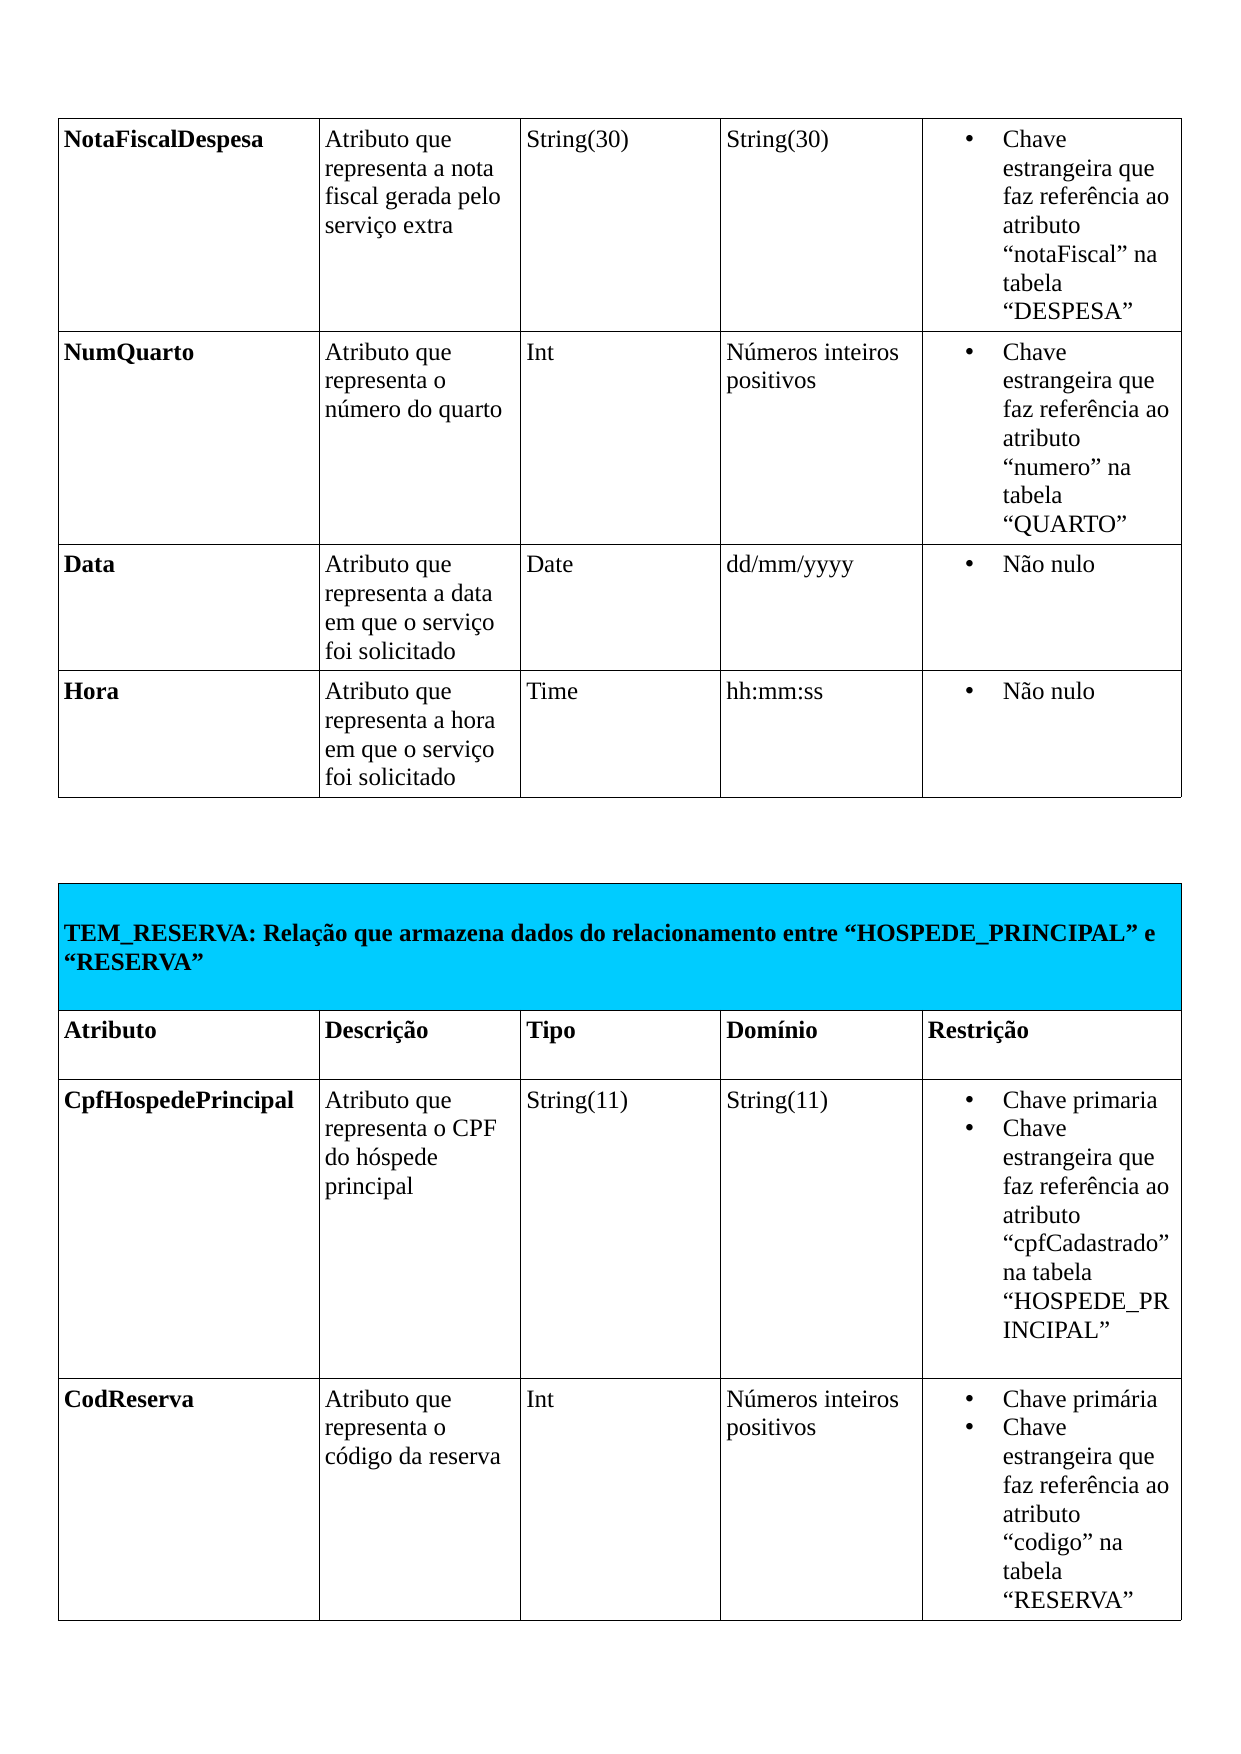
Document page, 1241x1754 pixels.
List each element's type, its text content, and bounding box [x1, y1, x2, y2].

table_cell Restrição [923, 1011, 1181, 1079]
table_cell Time [521, 671, 720, 797]
table_cell Int [521, 332, 720, 544]
table_cell Números inteiros positivos [721, 332, 922, 544]
table_cell Domínio [721, 1011, 922, 1079]
table_cell Atributo que representa o CPF do hóspede principal [320, 1080, 520, 1378]
table_cell Chave primária Chave estrangeira que faz referência ao atributo “codigo” na tabela “RESERVA” [923, 1379, 1181, 1619]
table_cell CpfHospedePrincipal [59, 1080, 319, 1378]
table_cell Atributo que representa a hora em que o serviço foi solicitado [320, 671, 520, 797]
table_cell dd/mm/yyyy [721, 545, 922, 670]
table_cell CodReserva [59, 1379, 319, 1619]
table_cell Hora [59, 671, 319, 797]
table_cell NotaFiscalDespesa [59, 119, 319, 331]
table_cell Chave estrangeira que faz referência ao atributo “notaFiscal” na tabela “DESPESA” [923, 119, 1181, 331]
table_cell Chave estrangeira que faz referência ao atributo “numero” na tabela “QUARTO” [923, 332, 1181, 544]
table_cell Tipo [521, 1011, 720, 1079]
table_cell Descrição [320, 1011, 520, 1079]
table_cell String(30) [721, 119, 922, 331]
table_cell NumQuarto [59, 332, 319, 544]
table_cell Atributo que representa o código da reserva [320, 1379, 520, 1619]
table_cell Atributo que representa a nota fiscal gerada pelo serviço extra [320, 119, 520, 331]
table_cell Data [59, 545, 319, 670]
table_cell String(11) [721, 1080, 922, 1378]
table_cell Date [521, 545, 720, 670]
table_cell Não nulo [923, 545, 1181, 670]
table_cell Atributo que representa a data em que o serviço foi solicitado [320, 545, 520, 670]
table_cell Atributo que representa o número do quarto [320, 332, 520, 544]
table_cell Não nulo [923, 671, 1181, 797]
table_cell hh:mm:ss [721, 671, 922, 797]
table_cell Chave primaria Chave estrangeira que faz referência ao atributo “cpfCadastrado” na tabela “HOSPEDE_PRINCIPAL” [923, 1080, 1181, 1378]
table_cell String(30) [521, 119, 720, 331]
table_cell String(11) [521, 1080, 720, 1378]
table_cell Atributo [59, 1011, 319, 1079]
table_cell Int [521, 1379, 720, 1619]
table_cell Números inteiros positivos [721, 1379, 922, 1619]
table_header TEM_RESERVA: Relação que armazena dados do relacionamento entre “HOSPEDE_PRINCIPAL” e “RESERVA” [59, 884, 1181, 1010]
